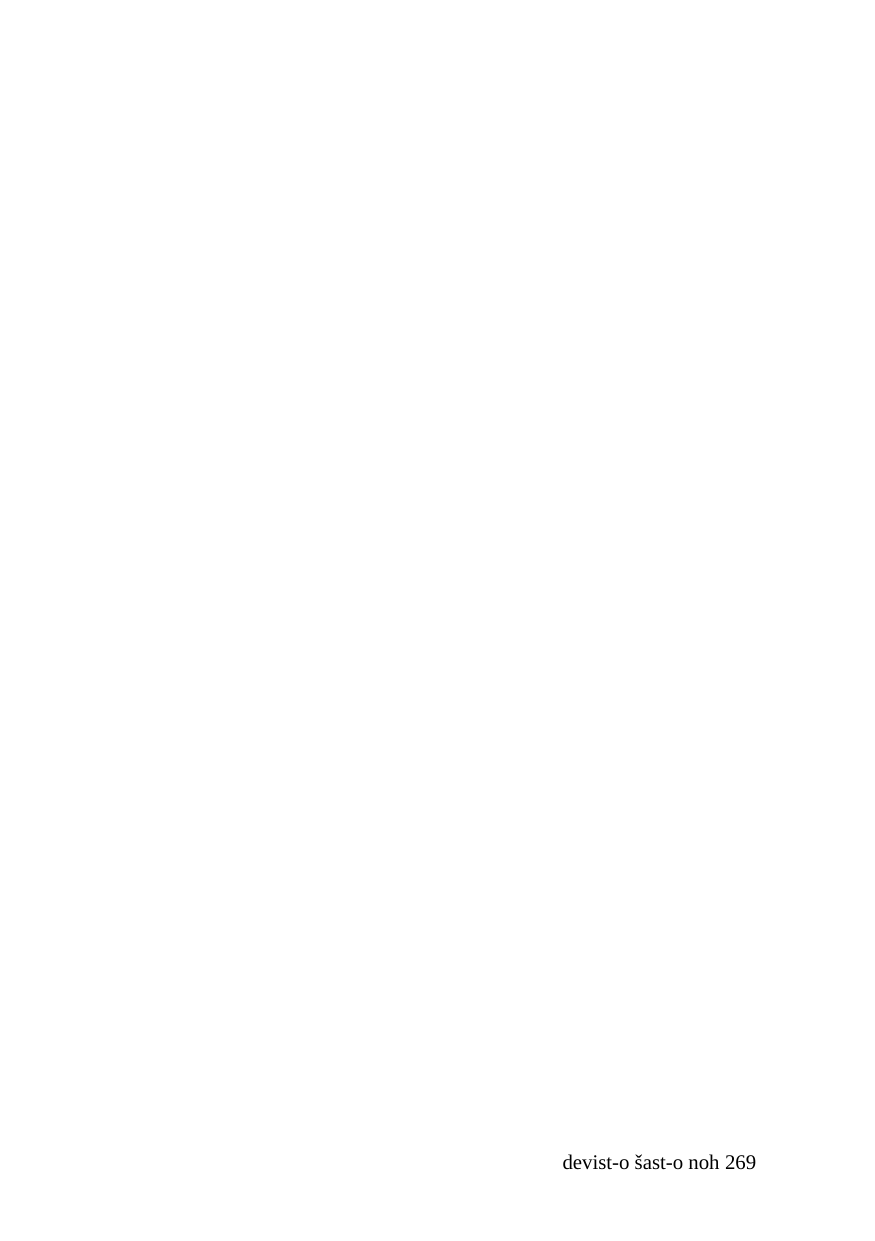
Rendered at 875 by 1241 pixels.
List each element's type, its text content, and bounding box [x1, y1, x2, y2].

text devist-o šast-o noh 269 [118, 1150, 756, 1174]
